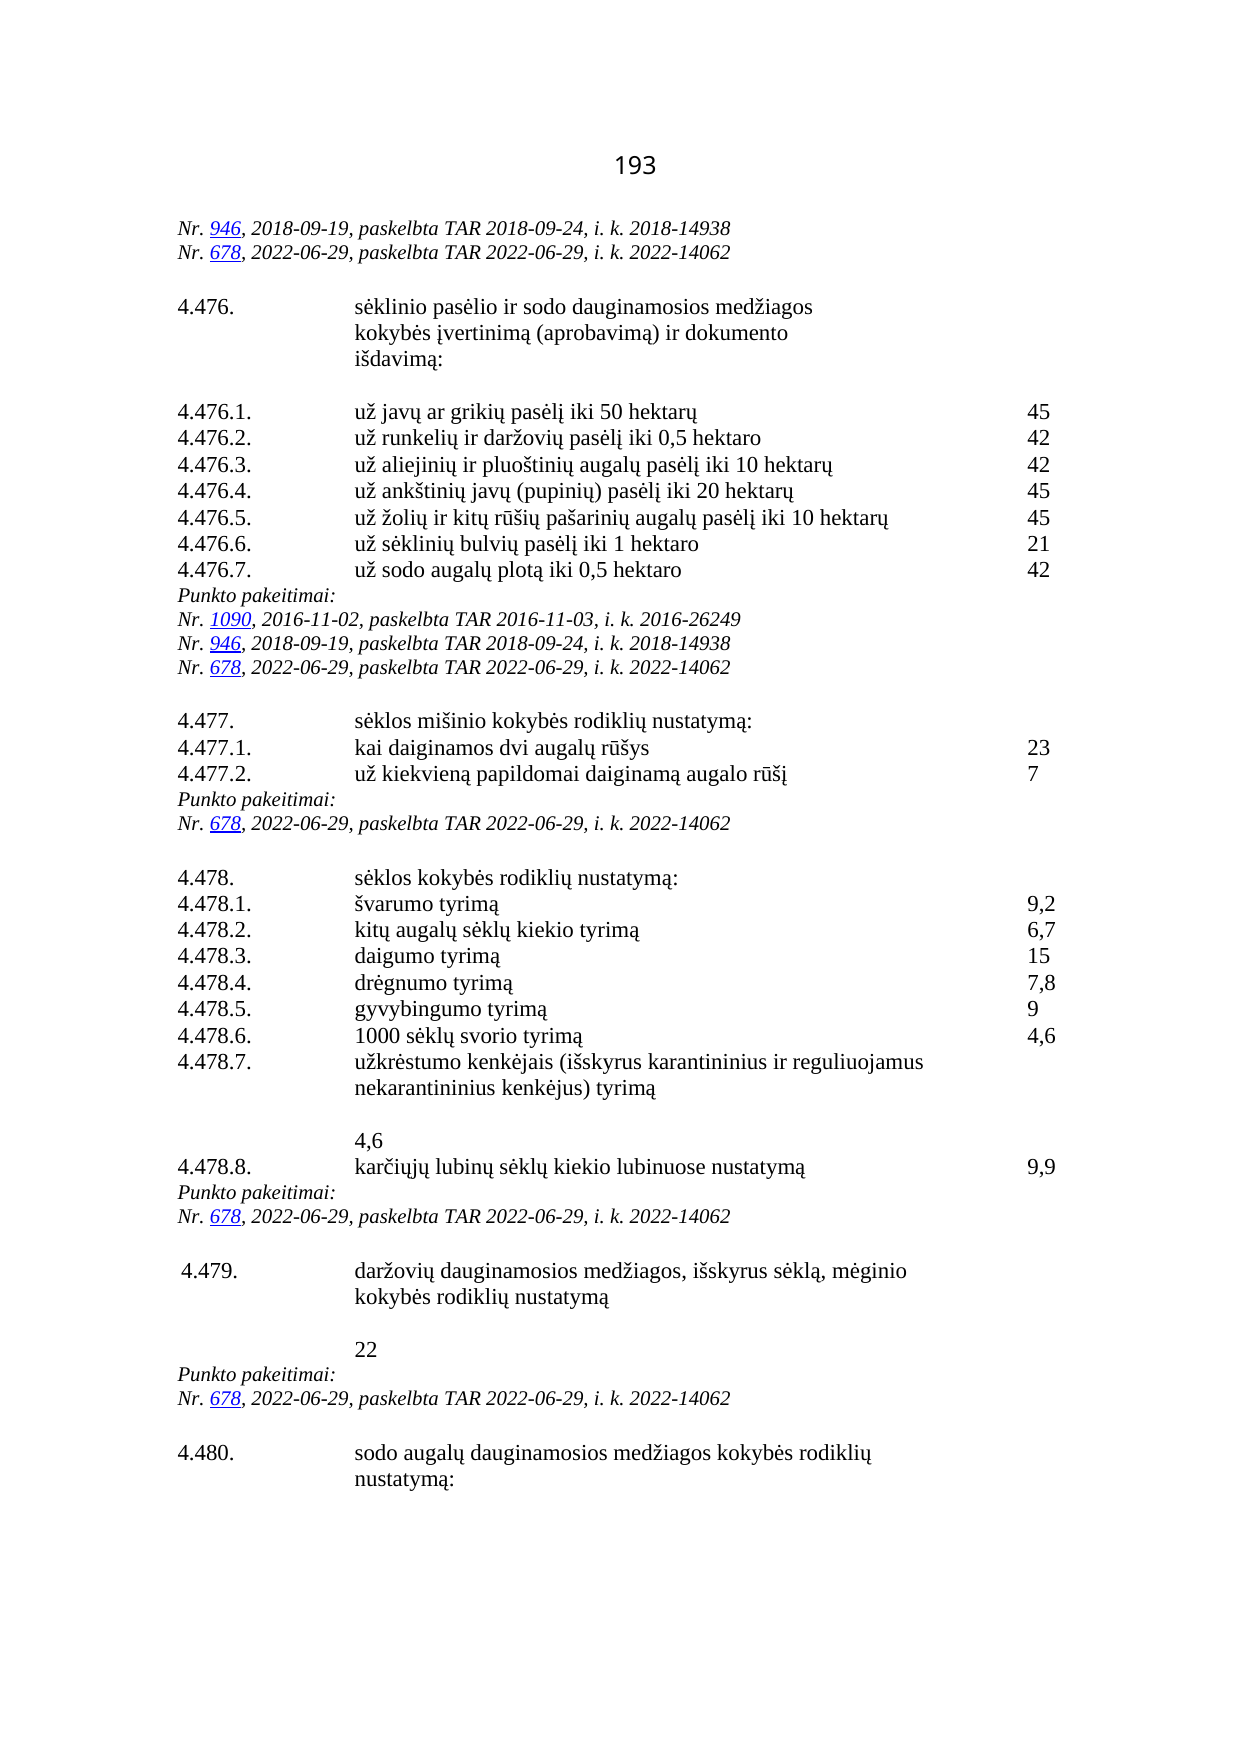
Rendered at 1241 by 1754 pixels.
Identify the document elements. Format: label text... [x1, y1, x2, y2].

text 4.476.1. už javų ar grikių pasėlį iki 50 hektarų 45 [177, 398, 1092, 424]
text Nr. 1090, 2016-11-02, paskelbta TAR 2016-11-03, i. k. 2016-26249 [177, 607, 1092, 631]
text 4.476.4. už ankštinių javų (pupinių) pasėlį iki 20 hektarų 45 [177, 477, 1092, 503]
text 4.476.6. už sėklinių bulvių pasėlį iki 1 hektaro 21 [177, 530, 1092, 556]
text 4.478.3. daigumo tyrimą 15 [177, 943, 1092, 969]
text Punkto pakeitimai: [177, 787, 1092, 811]
text Punkto pakeitimai: [177, 583, 1092, 607]
text 4.477.2. už kiekvieną papildomai daiginamą augalo rūšį 7 [177, 760, 1092, 787]
text 4.478.7. užkrėstumo kenkėjais (išskyrus karantininius ir reguliuojamus nekarantininius kenkėjus) tyrimą 4,6 [177, 1048, 945, 1153]
text 4.476.5. už žolių ir kitų rūšių pašarinių augalų pasėlį iki 10 hektarų 45 [177, 503, 1092, 530]
text 4.476.7. už sodo augalų plotą iki 0,5 hektaro 42 [177, 556, 1092, 583]
text 4.476. sėklinio pasėlio ir sodo dauginamosios medžiagos kokybės įvertinimą (aprobavimą) ir dokumento išdavimą: [177, 293, 871, 398]
text 4.476.3. už aliejinių ir pluoštinių augalų pasėlį iki 10 hektarų 42 [177, 451, 1092, 477]
text 4.478.2. kitų augalų sėklų kiekio tyrimą 6,7 [177, 916, 1092, 943]
text 4.478. sėklos kokybės rodiklių nustatymą: [177, 863, 1092, 890]
text 4.478.5. gyvybingumo tyrimą 9 [177, 995, 1092, 1022]
text 4.480. sodo augalų dauginamosios medžiagos kokybės rodiklių [177, 1439, 945, 1465]
text nustatymą: [354, 1465, 945, 1518]
text 4.478.8. karčiųjų lubinų sėklų kiekio lubinuose nustatymą 9,9 [177, 1153, 1092, 1180]
text 4.476.2. už runkelių ir daržovių pasėlį iki 0,5 hektaro 42 [177, 424, 1092, 451]
text 4.478.4. drėgnumo tyrimą 7,8 [177, 969, 1092, 995]
text Nr. 946, 2018-09-19, paskelbta TAR 2018-09-24, i. k. 2018-14938 [177, 216, 1092, 240]
text 4.478.1. švarumo tyrimą 9,2 [177, 890, 1092, 916]
text 4.477. sėklos mišinio kokybės rodiklių nustatymą: [177, 708, 1092, 734]
text 4.479. daržovių dauginamosios medžiagos, išskyrus sėklą, mėginio kokybės rodiklių nustatymą 22 [181, 1257, 945, 1362]
text 4.478.6. 1000 sėklų svorio tyrimą 4,6 [177, 1022, 1092, 1048]
text Nr. 678, 2022-06-29, paskelbta TAR 2022-06-29, i. k. 2022-14062 [177, 1204, 1092, 1228]
text Nr. 678, 2022-06-29, paskelbta TAR 2022-06-29, i. k. 2022-14062 [177, 811, 1092, 835]
text Punkto pakeitimai: [177, 1362, 1092, 1386]
text Nr. 678, 2022-06-29, paskelbta TAR 2022-06-29, i. k. 2022-14062 [177, 1386, 1092, 1410]
text Nr. 678, 2022-06-29, paskelbta TAR 2022-06-29, i. k. 2022-14062 [177, 655, 1092, 679]
text Punkto pakeitimai: [177, 1180, 1092, 1204]
text Nr. 946, 2018-09-19, paskelbta TAR 2018-09-24, i. k. 2018-14938 [177, 631, 1092, 655]
text Nr. 678, 2022-06-29, paskelbta TAR 2022-06-29, i. k. 2022-14062 [177, 240, 1092, 264]
text 4.477.1. kai daiginamos dvi augalų rūšys 23 [177, 734, 1092, 760]
